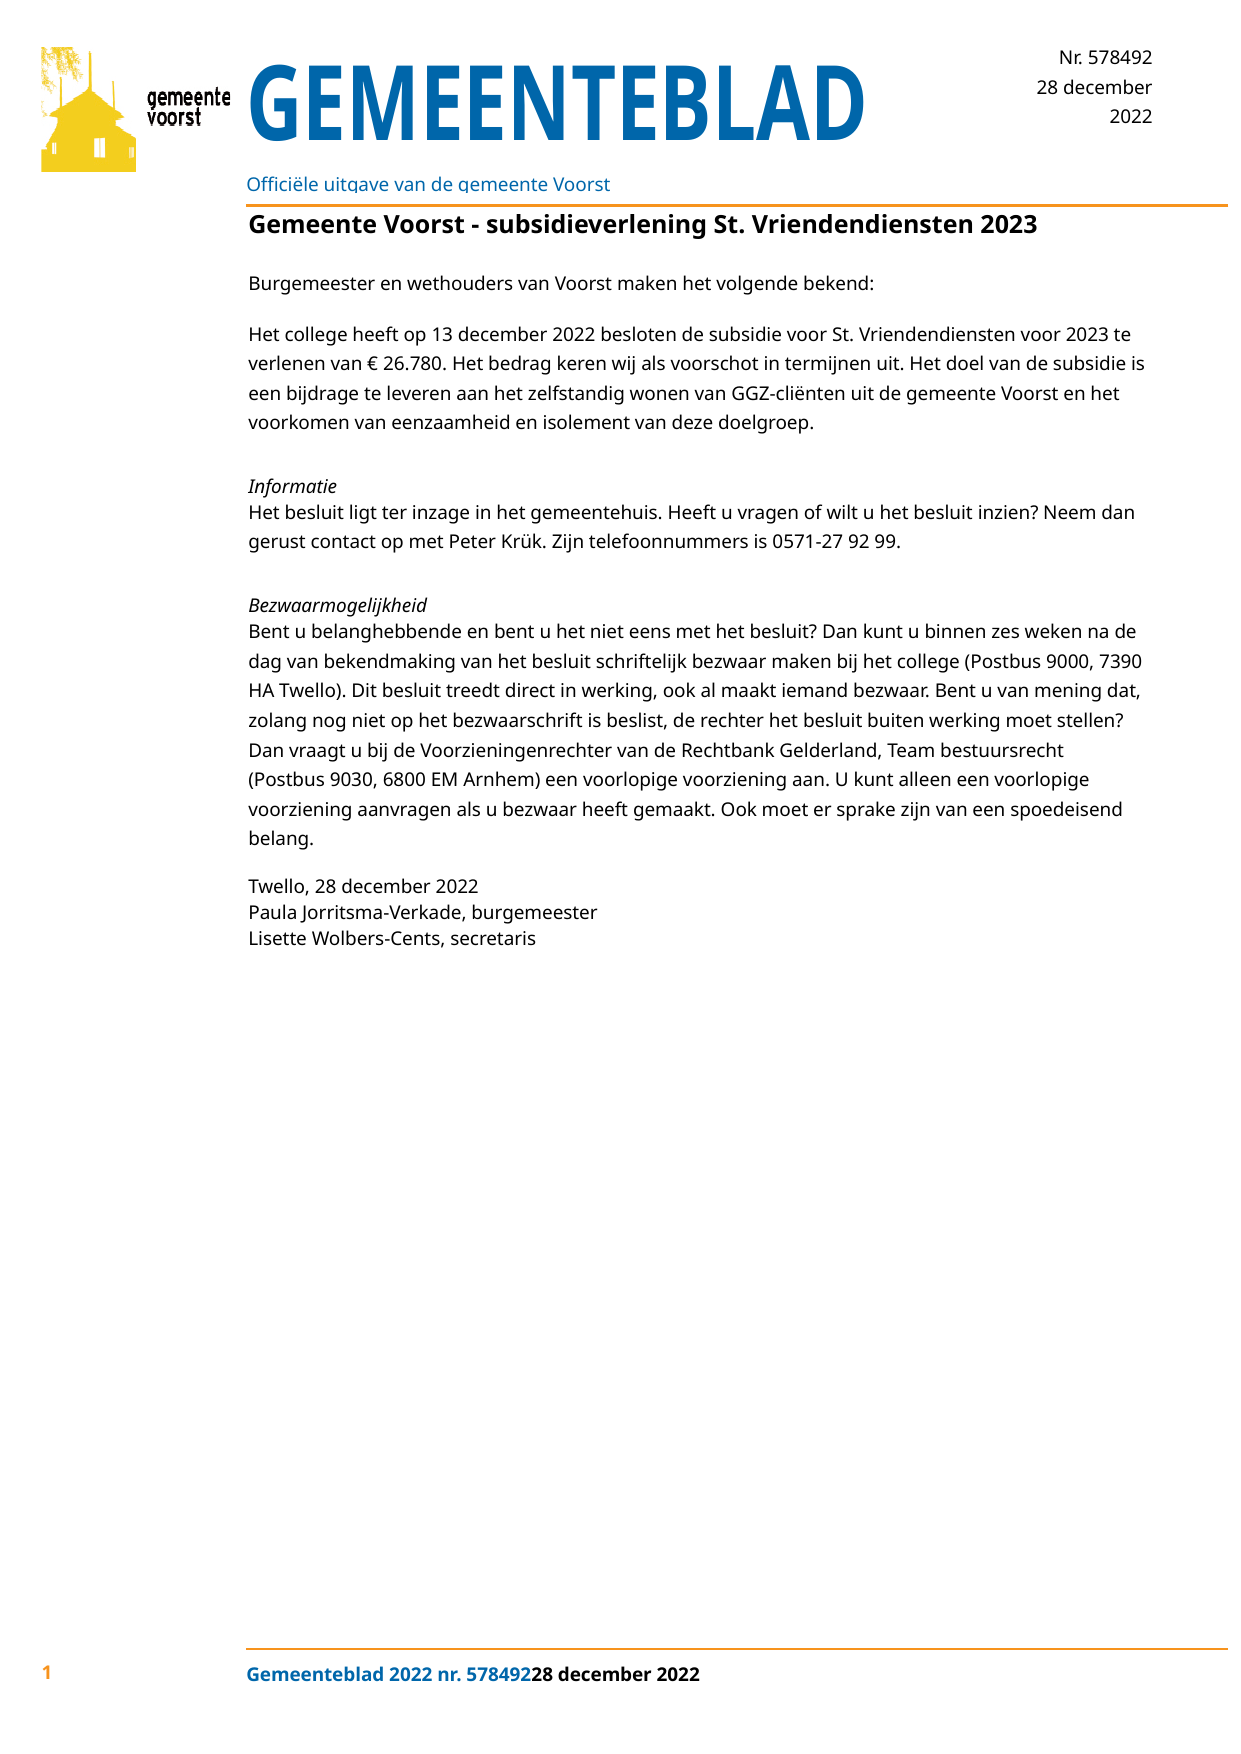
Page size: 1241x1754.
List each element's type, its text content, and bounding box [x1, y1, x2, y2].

text Informatie [248, 473, 1152, 499]
text Het besluit ligt ter inzage in het gemeentehuis. Heeft u vragen of wilt u het besluit inzien? Neem dan gerust contact op met Peter Krük. Zijn telefoonnummers is 0571-27 92 99. [248, 499, 1152, 554]
text Lisette Wolbers-Cents, secretaris [248, 925, 1152, 951]
text Bezwaarmogelijkheid [248, 593, 1152, 618]
text Het college heeft op 13 december 2022 besloten de subsidie voor St. Vriendendiensten voor 2023 te verlenen van € 26.780. Het bedrag keren wij als voorschot in termijnen uit. Het doel van de subsidie is een bijdrage te leveren aan het zelfstandig wonen van GGZ-cliënten uit de gemeente Voorst en het voorkomen van eenzaamheid en isolement van deze doelgroep. [248, 321, 1152, 435]
picture [41, 47, 231, 172]
text Burgemeester en wethouders van Voorst maken het volgende bekend: [248, 270, 1152, 296]
text Twello, 28 december 2022 [248, 873, 1152, 899]
text Paula Jorritsma-Verkade, burgemeester [248, 899, 1152, 925]
text Bent u belanghebbende en bent u het niet eens met het besluit? Dan kunt u binnen zes weken na de dag van bekendmaking van het besluit schriftelijk bezwaar maken bij het college (Postbus 9000, 7390 HA Twello). Dit besluit treedt direct in werking, ook al maakt iemand bezwaar. Bent u van mening dat, zolang nog niet op het bezwaarschrift is beslist, de rechter het besluit buiten werking moet stellen? Dan vraagt u bij de Voorzieningenrechter van de Rechtbank Gelderland, Team bestuursrecht (Postbus 9030, 6800 EM Arnhem) een voorlopige voorziening aan. U kunt alleen een voorlopige voorziening aanvragen als u bezwaar heeft gemaakt. Ook moet er sprake zijn van een spoedeisend belang. [248, 618, 1152, 851]
text Gemeente Voorst - subsidieverlening St. Vriendendiensten 2023 [248, 207, 1152, 241]
